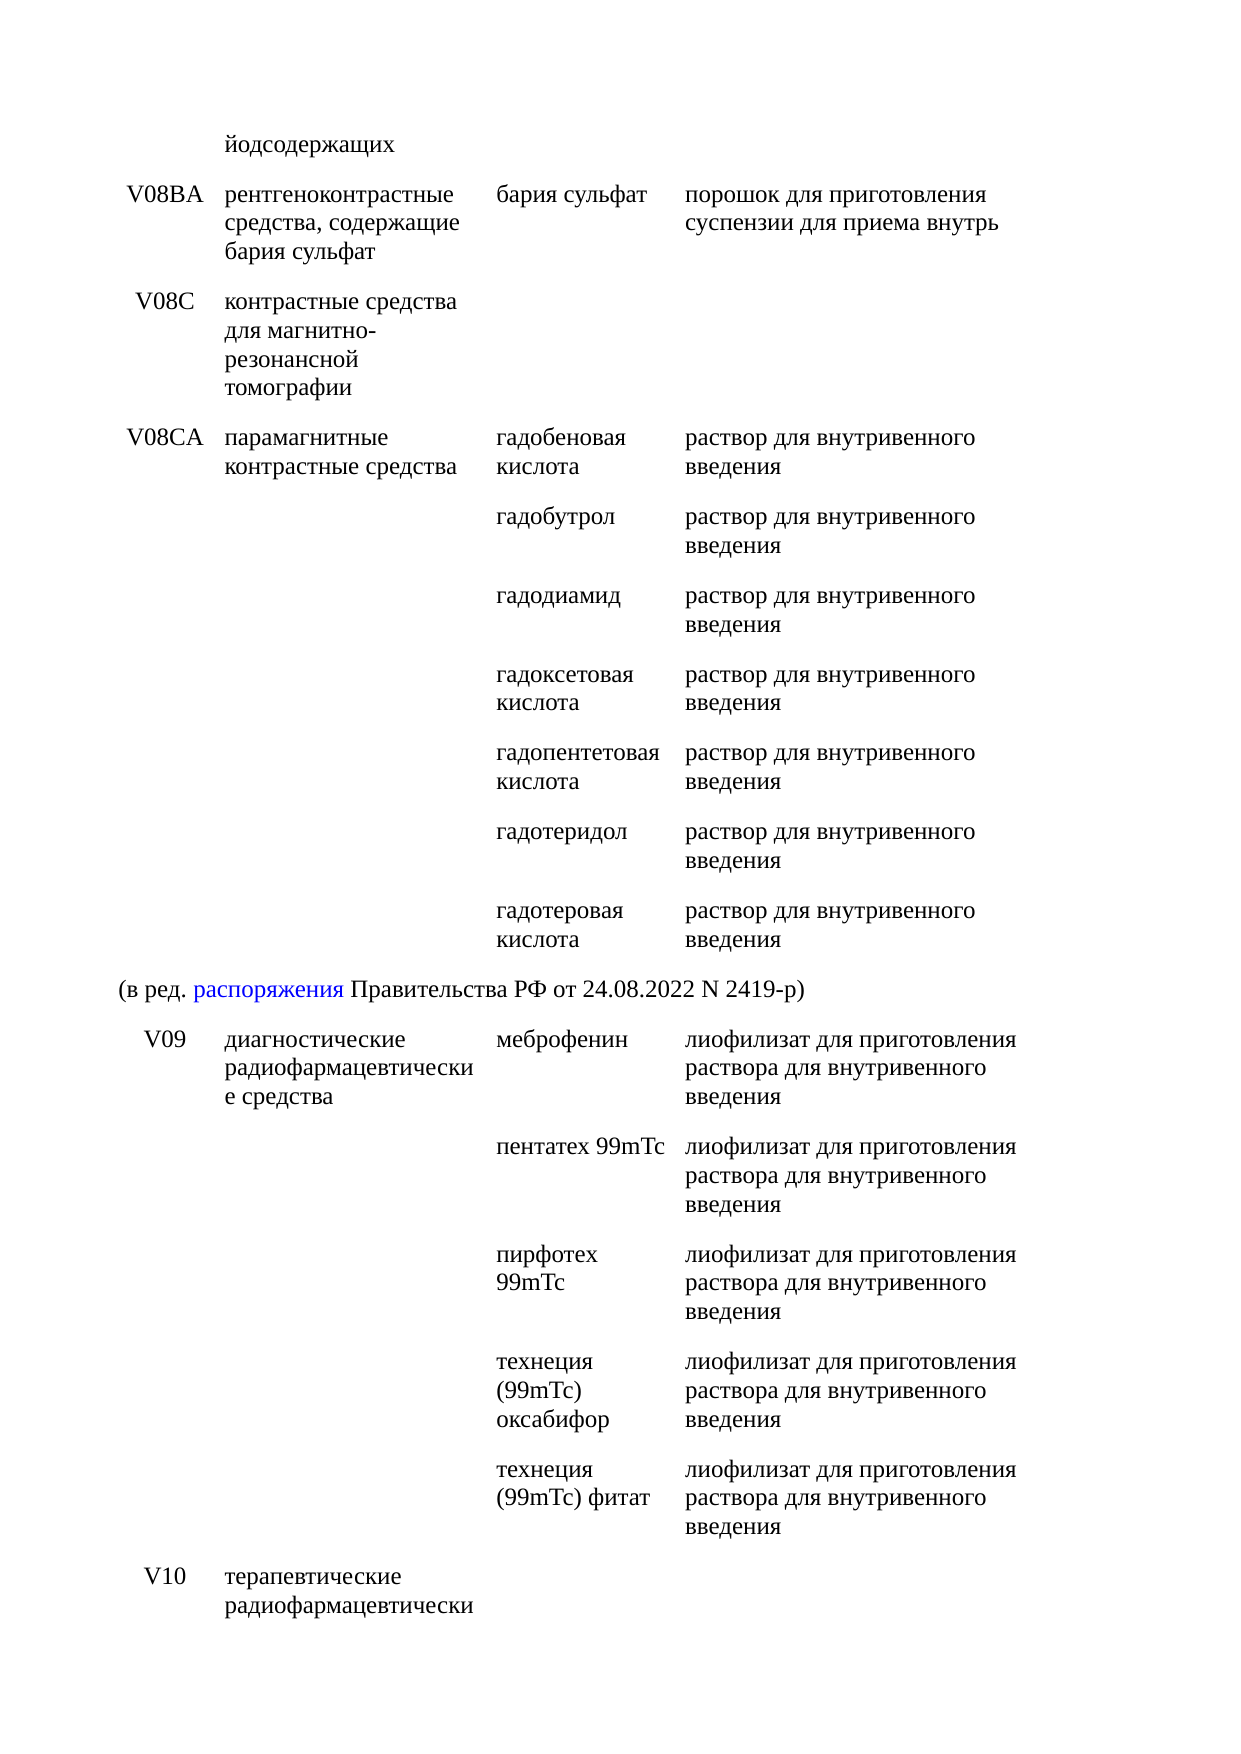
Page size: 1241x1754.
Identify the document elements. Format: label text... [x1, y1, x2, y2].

table_cell парамагнитные контрастные средства [218, 412, 489, 491]
table_cell [218, 1336, 489, 1443]
table_cell лиофилизат для приготовления раствора для внутривенного введения [679, 1443, 1056, 1551]
table_cell пирфотех 99mTc [490, 1228, 678, 1336]
table_cell гадоксетовая кислота [490, 648, 678, 727]
table_cell [679, 276, 1056, 412]
table_cell раствор для внутривенного введения [679, 806, 1056, 884]
table_cell [679, 1551, 1056, 1629]
table_cell [218, 1443, 489, 1551]
table_cell [112, 1228, 218, 1336]
table_cell [112, 1336, 218, 1443]
table_cell V08CA [112, 412, 218, 491]
table_cell [490, 276, 678, 412]
table_cell гадодиамид [490, 569, 678, 648]
table_cell [218, 648, 489, 727]
table_cell гадотеровая кислота [490, 884, 678, 963]
table_cell (в ред. распоряжения Правительства РФ от 24.08.2022 N 2419-р) [112, 963, 1056, 1013]
table_cell [218, 569, 489, 648]
table_cell раствор для внутривенного введения [679, 884, 1056, 963]
table_cell технеция (99mTc) оксабифор [490, 1336, 678, 1443]
table_cell лиофилизат для приготовления раствора для внутривенного введения [679, 1013, 1056, 1121]
table_cell лиофилизат для приготовления раствора для внутривенного введения [679, 1228, 1056, 1336]
table_cell [218, 1228, 489, 1336]
table_cell контрастные средства для магнитно-резонансной томографии [218, 276, 489, 412]
table_cell раствор для внутривенного введения [679, 412, 1056, 491]
table_cell [490, 1551, 678, 1629]
table_cell [112, 491, 218, 569]
table_cell диагностические радиофармацевтические средства [218, 1013, 489, 1121]
table_cell [218, 727, 489, 806]
table_cell порошок для приготовления суспензии для приема внутрь [679, 168, 1056, 276]
table_cell лиофилизат для приготовления раствора для внутривенного введения [679, 1336, 1056, 1443]
table_cell [679, 118, 1056, 168]
table_cell лиофилизат для приготовления раствора для внутривенного введения [679, 1121, 1056, 1228]
table_cell V08BA [112, 168, 218, 276]
table_cell технеция (99mTc) фитат [490, 1443, 678, 1551]
table_cell [218, 884, 489, 963]
table_cell терапевтические радиофармацевтически [218, 1551, 489, 1629]
table_cell рентгеноконтрастные средства, содержащие бария сульфат [218, 168, 489, 276]
table_cell [218, 806, 489, 884]
table_cell [112, 884, 218, 963]
table_cell гадобутрол [490, 491, 678, 569]
table_cell [218, 1121, 489, 1228]
table_cell V08C [112, 276, 218, 412]
table_cell V09 [112, 1013, 218, 1121]
table_cell бария сульфат [490, 168, 678, 276]
table_cell [112, 648, 218, 727]
table_cell [112, 1443, 218, 1551]
table_cell [112, 806, 218, 884]
table_cell [112, 569, 218, 648]
table_cell [112, 727, 218, 806]
table_cell гадотеридол [490, 806, 678, 884]
table_cell гадобеновая кислота [490, 412, 678, 491]
table_cell гадопентетовая кислота [490, 727, 678, 806]
table_cell V10 [112, 1551, 218, 1629]
table_cell [218, 491, 489, 569]
table_cell раствор для внутривенного введения [679, 491, 1056, 569]
table_cell [112, 118, 218, 168]
table_cell раствор для внутривенного введения [679, 727, 1056, 806]
table_cell раствор для внутривенного введения [679, 569, 1056, 648]
table_cell [490, 118, 678, 168]
table_cell раствор для внутривенного введения [679, 648, 1056, 727]
table_cell пентатех 99mTc [490, 1121, 678, 1228]
table_cell [112, 1121, 218, 1228]
table_cell меброфенин [490, 1013, 678, 1121]
table_cell йодсодержащих [218, 118, 489, 168]
